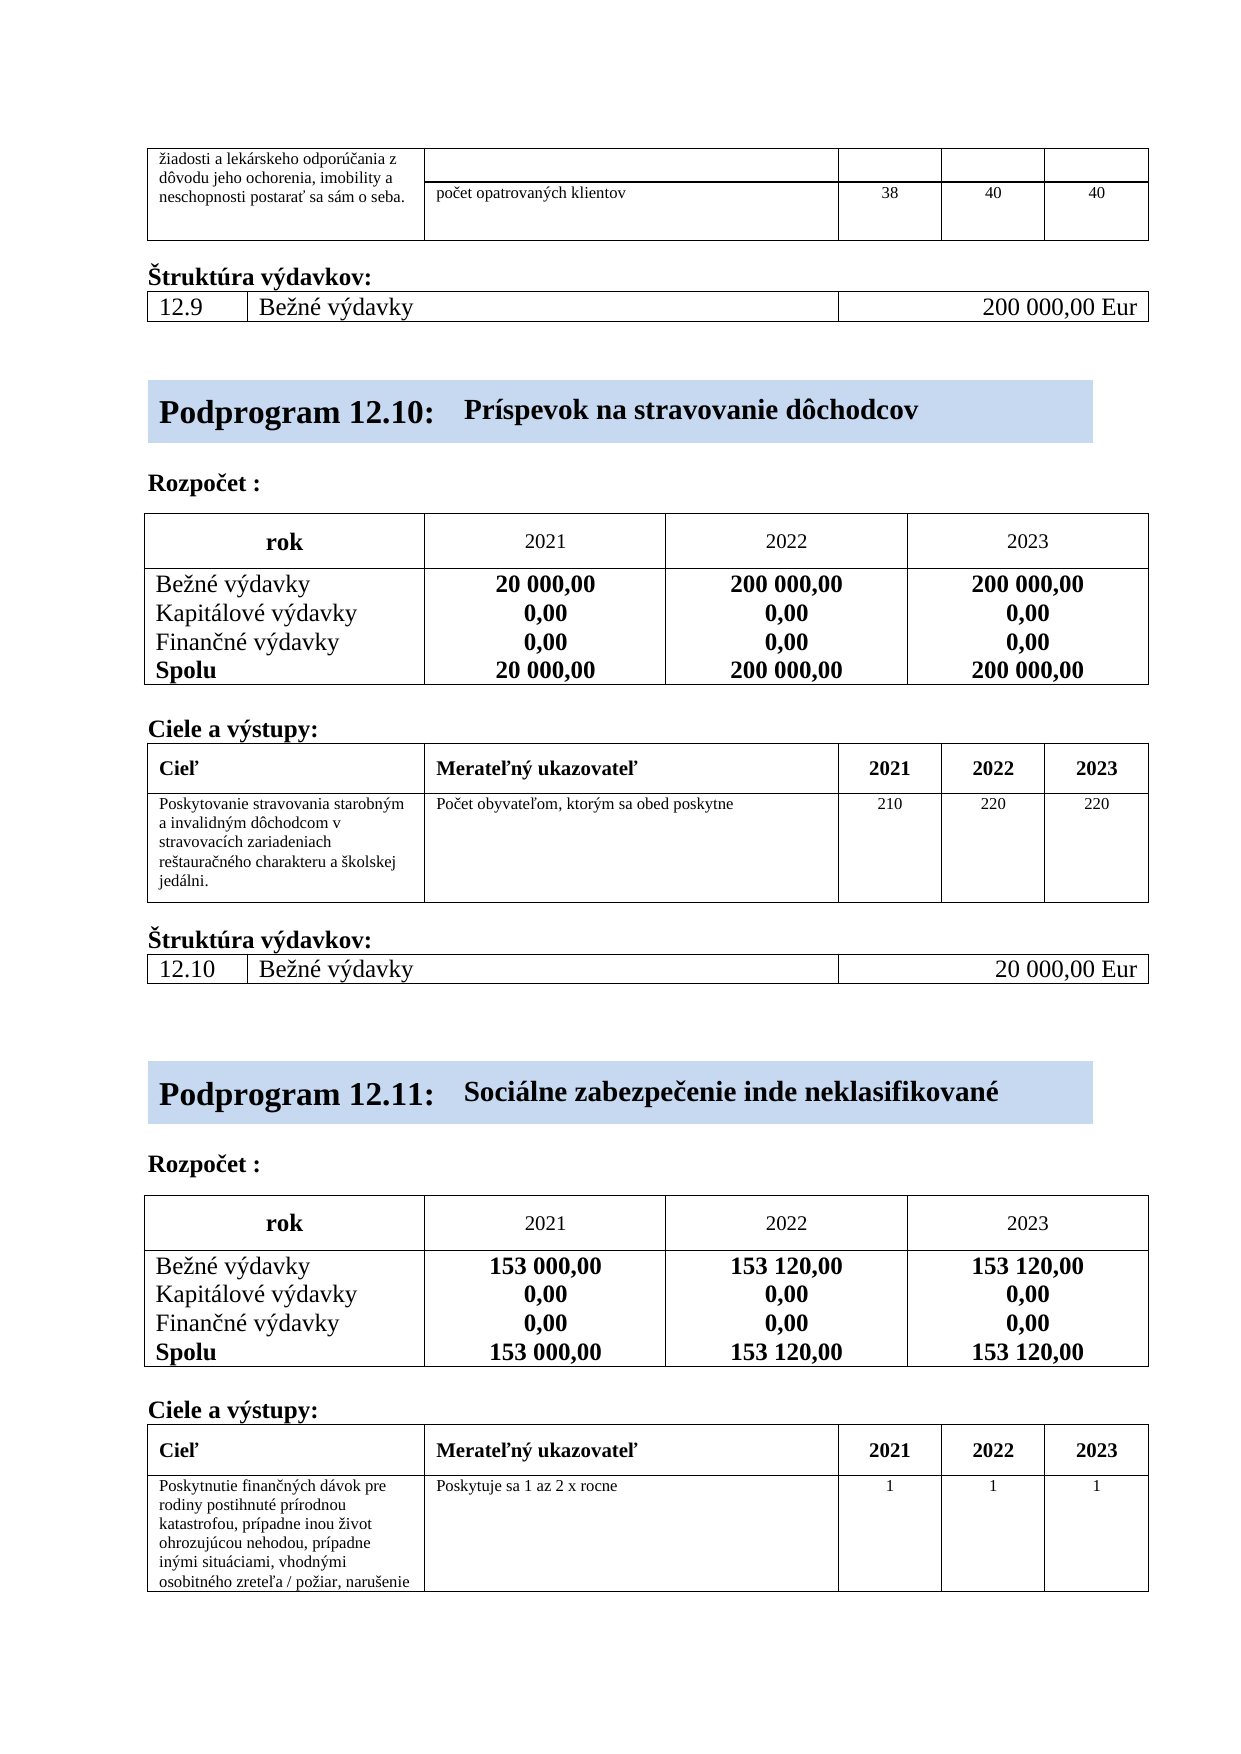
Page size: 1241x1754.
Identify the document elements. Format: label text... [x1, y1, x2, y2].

table_header 12.9 [148, 292, 247, 321]
table_header Bežné výdavky [248, 955, 838, 983]
table_header Príspevok na stravovanie dôchodcov [453, 380, 1093, 443]
table_header 2023 [1045, 744, 1148, 793]
table_cell Bežné výdavky Kapitálové výdavky Finančné výdavky Spolu [145, 569, 424, 684]
table_header Cieľ [148, 744, 424, 793]
text Rozpočet : [148, 1149, 1093, 1178]
table_header 2023 [908, 1196, 1148, 1250]
table_header 12.10 [148, 955, 247, 983]
table_cell [839, 149, 941, 181]
table_header 2021 [839, 1425, 941, 1474]
text Ciele a výstupy: [148, 1396, 1093, 1424]
table_header 2023 [1045, 1425, 1148, 1474]
table_cell 200 000,00 0,00 0,00 200 000,00 [666, 569, 907, 684]
table_cell Bežné výdavky Kapitálové výdavky Finančné výdavky Spolu [145, 1251, 424, 1366]
table_cell 20 000,00 0,00 0,00 20 000,00 [425, 569, 665, 684]
text Ciele a výstupy: [148, 714, 1093, 743]
table_header 2022 [942, 744, 1044, 793]
table_cell 220 [942, 794, 1044, 902]
table_cell 153 120,00 0,00 0,00 153 120,00 [666, 1251, 907, 1366]
table_header 2021 [425, 514, 665, 568]
table_header Cieľ [148, 1425, 424, 1474]
table_header Podprogram 12.10: [148, 380, 453, 443]
table_header rok [145, 1196, 424, 1250]
text Štruktúra výdavkov: [148, 262, 1093, 291]
table_header 2022 [666, 514, 907, 568]
table_cell [1045, 149, 1148, 181]
table_header 2023 [908, 514, 1148, 568]
table_cell 220 [1045, 794, 1148, 902]
table_cell 38 [839, 183, 941, 240]
table_header 20 000,00 Eur [839, 955, 1148, 983]
table_cell Poskytovanie stravovania starobným a invalidným dôchodcom v stravovacích zariadeniach reštauračného charakteru a školskej jedálni. [148, 794, 424, 902]
table_header Merateľný ukazovateľ [425, 1425, 838, 1474]
table_cell [942, 149, 1044, 181]
table_cell 153 120,00 0,00 0,00 153 120,00 [908, 1251, 1148, 1366]
table_cell [425, 149, 838, 181]
table_cell Poskytnutie finančných dávok pre rodiny postihnuté prírodnou katastrofou, prípadne inou život ohrozujúcou nehodou, prípadne inými situáciami, vhodnými osobitného zreteľa / požiar, narušenie [148, 1476, 424, 1591]
table_cell počet opatrovaných klientov [425, 183, 838, 240]
table_header Sociálne zabezpečenie inde neklasifikované [452, 1061, 1093, 1124]
table_header rok [145, 514, 424, 568]
table_cell 200 000,00 0,00 0,00 200 000,00 [908, 569, 1148, 684]
table_cell 153 000,00 0,00 0,00 153 000,00 [425, 1251, 665, 1366]
table_header 2021 [839, 744, 941, 793]
table_header 2022 [666, 1196, 907, 1250]
table_header Merateľný ukazovateľ [425, 744, 838, 793]
table_header Bežné výdavky [248, 292, 838, 321]
table_cell 1 [1045, 1476, 1148, 1591]
table_header 2022 [942, 1425, 1044, 1474]
table_cell Poskytuje sa 1 az 2 x rocne [425, 1476, 838, 1591]
text Rozpočet : [148, 468, 1093, 497]
table_cell Počet obyvateľom, ktorým sa obed poskytne [425, 794, 838, 902]
table_cell 1 [839, 1476, 941, 1591]
text Štruktúra výdavkov: [148, 925, 1093, 953]
table_cell 40 [942, 183, 1044, 240]
table_cell 40 [1045, 183, 1148, 240]
table_cell žiadosti a lekárskeho odporúčania z dôvodu jeho ochorenia, imobility a neschopnosti postarať sa sám o seba. [148, 149, 424, 240]
table_header 200 000,00 Eur [839, 292, 1148, 321]
table_header 2021 [425, 1196, 665, 1250]
table_header Podprogram 12.11: [148, 1061, 452, 1124]
table_cell 1 [942, 1476, 1044, 1591]
table_cell 210 [839, 794, 941, 902]
